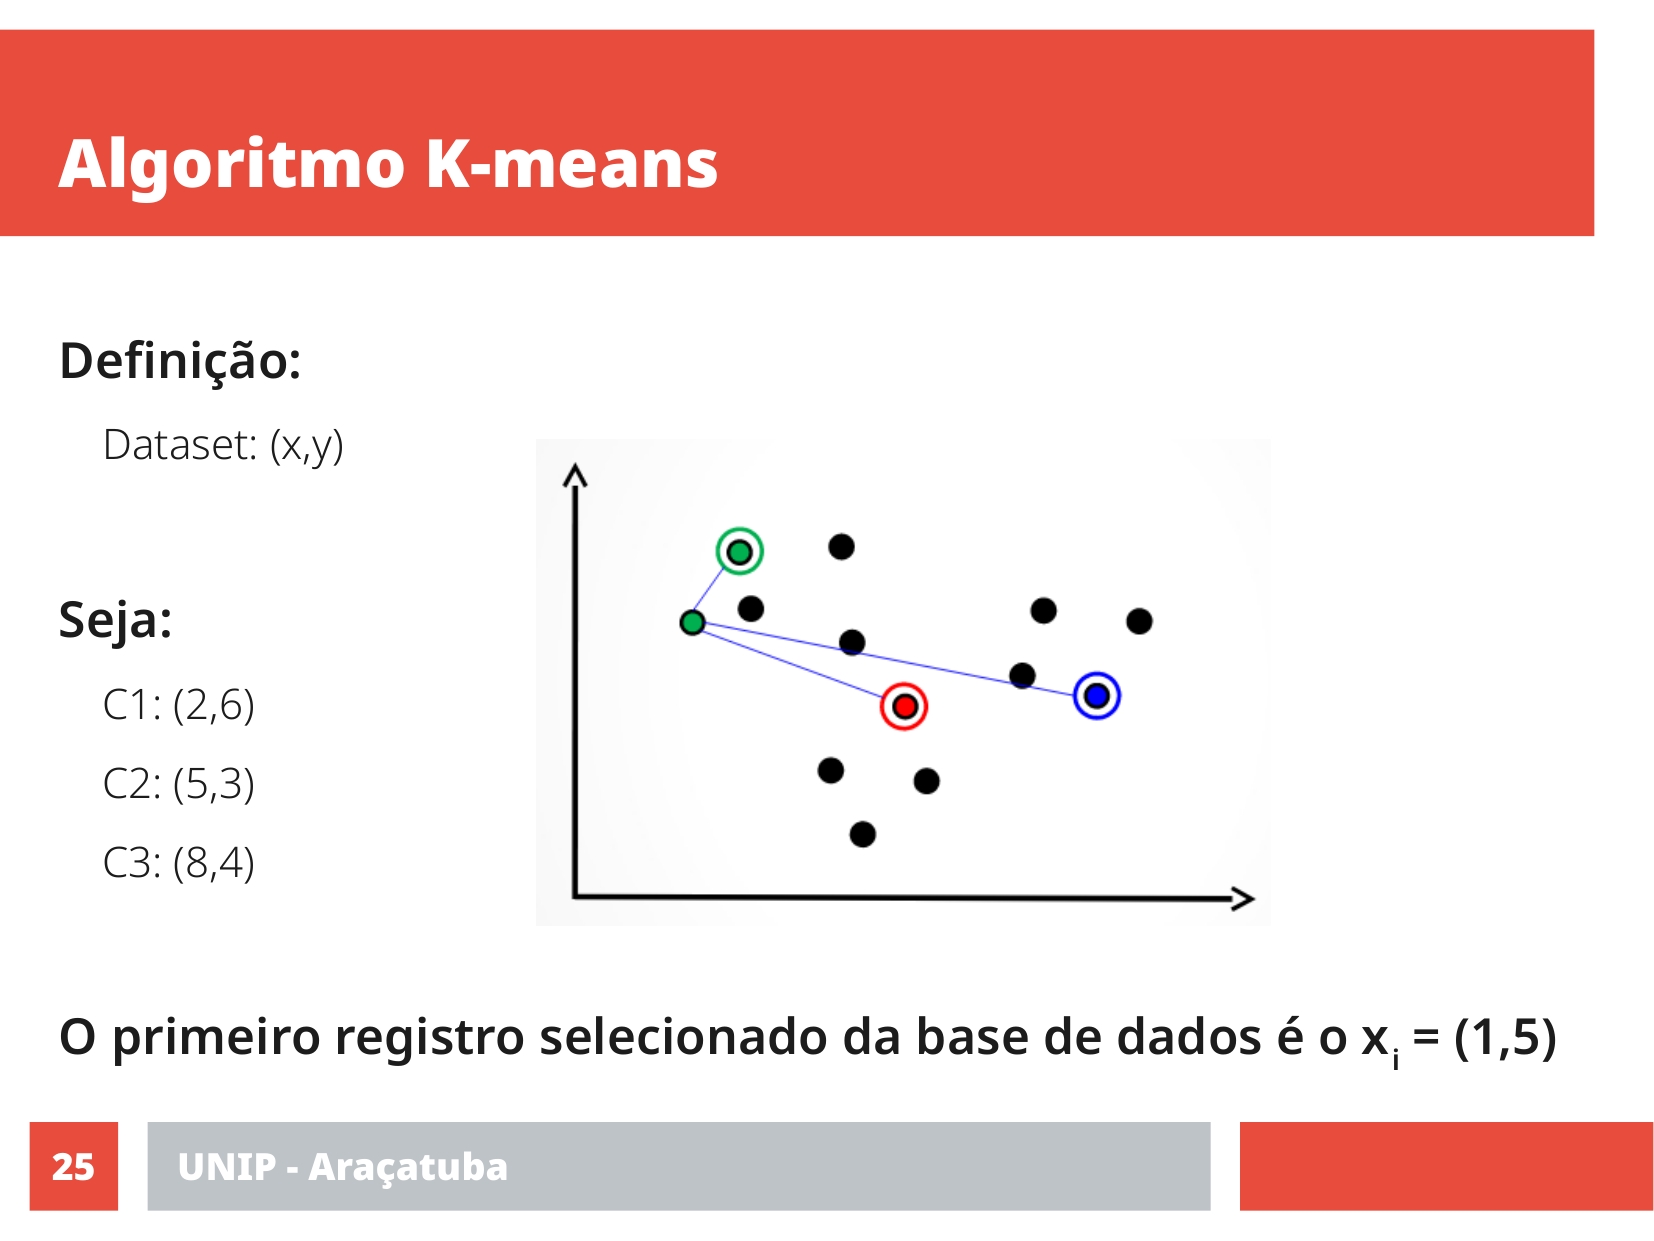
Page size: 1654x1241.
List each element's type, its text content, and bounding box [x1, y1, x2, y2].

list Definição: Dataset: (x,y) Seja: C1: (2,6) C2: (5,3) C3: (8,4) O primeiro registro selecionado da base de dados é o xi = (1,5) [59, 324, 1565, 1093]
title Algoritmo K-means [59, 59, 1595, 207]
